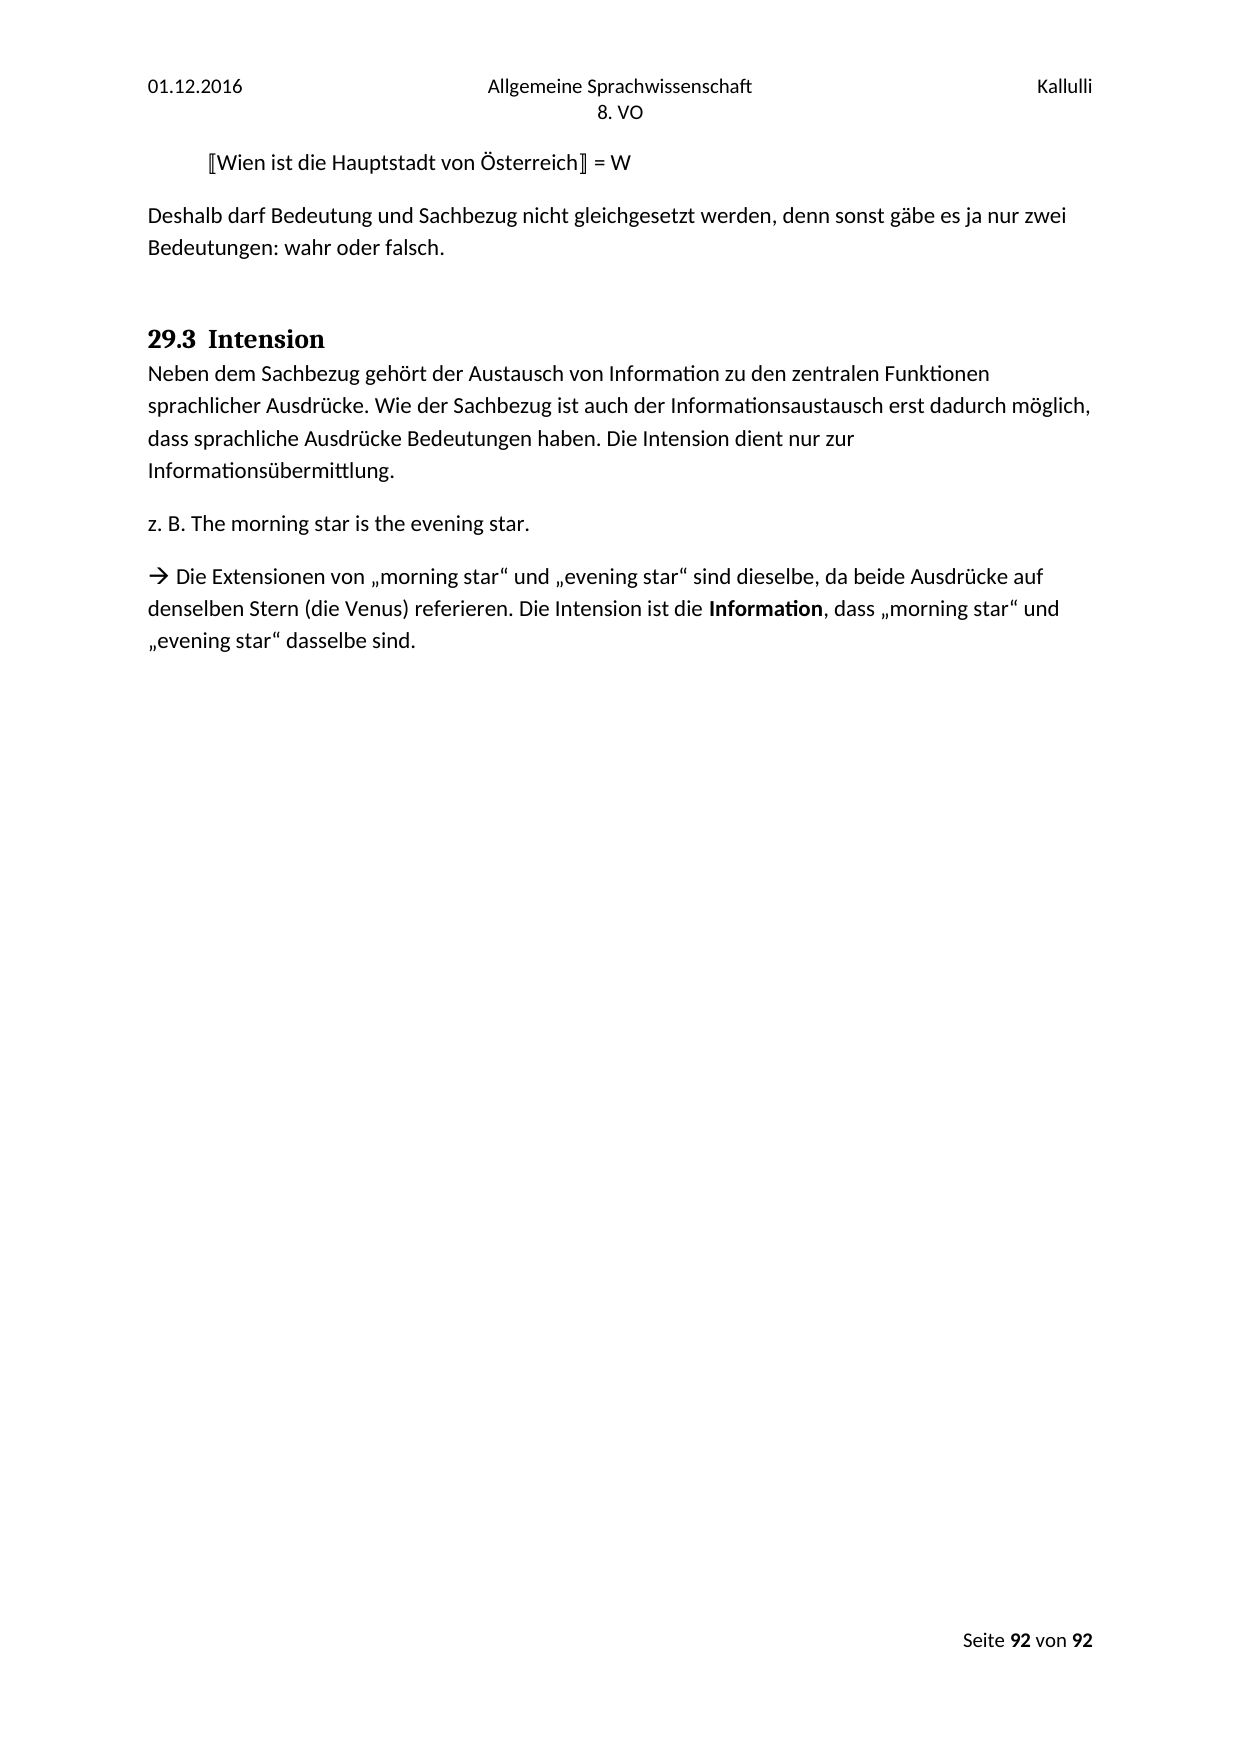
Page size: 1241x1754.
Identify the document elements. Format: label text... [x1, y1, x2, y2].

text Neben dem Sachbezug gehört der Austausch von Information zu den zentralen Funktionen sprachlicher Ausdrücke. Wie der Sachbezug ist auch der Informationsaustausch erst dadurch möglich, dass sprachliche Ausdrücke Bedeutungen haben. Die Intension dient nur zur Informationsübermittlung. [148, 359, 1093, 484]
subtitle Intension [148, 324, 1093, 355]
text  Die Extensionen von „morning star“ und „evening star“ sind dieselbe, da beide Ausdrücke auf denselben Stern (die Venus) referieren. Die Intension ist die Information, dass „morning star“ und „evening star“ dasselbe sind. [148, 562, 1093, 654]
text z. B. The morning star is the evening star. [148, 509, 1093, 537]
text ⟦Wien ist die Hauptstadt von Österreich⟧ = W [207, 148, 1093, 176]
text Deshalb darf Bedeutung und Sachbezug nicht gleichgesetzt werden, denn sonst gäbe es ja nur zwei Bedeutungen: wahr oder falsch. [148, 201, 1093, 261]
